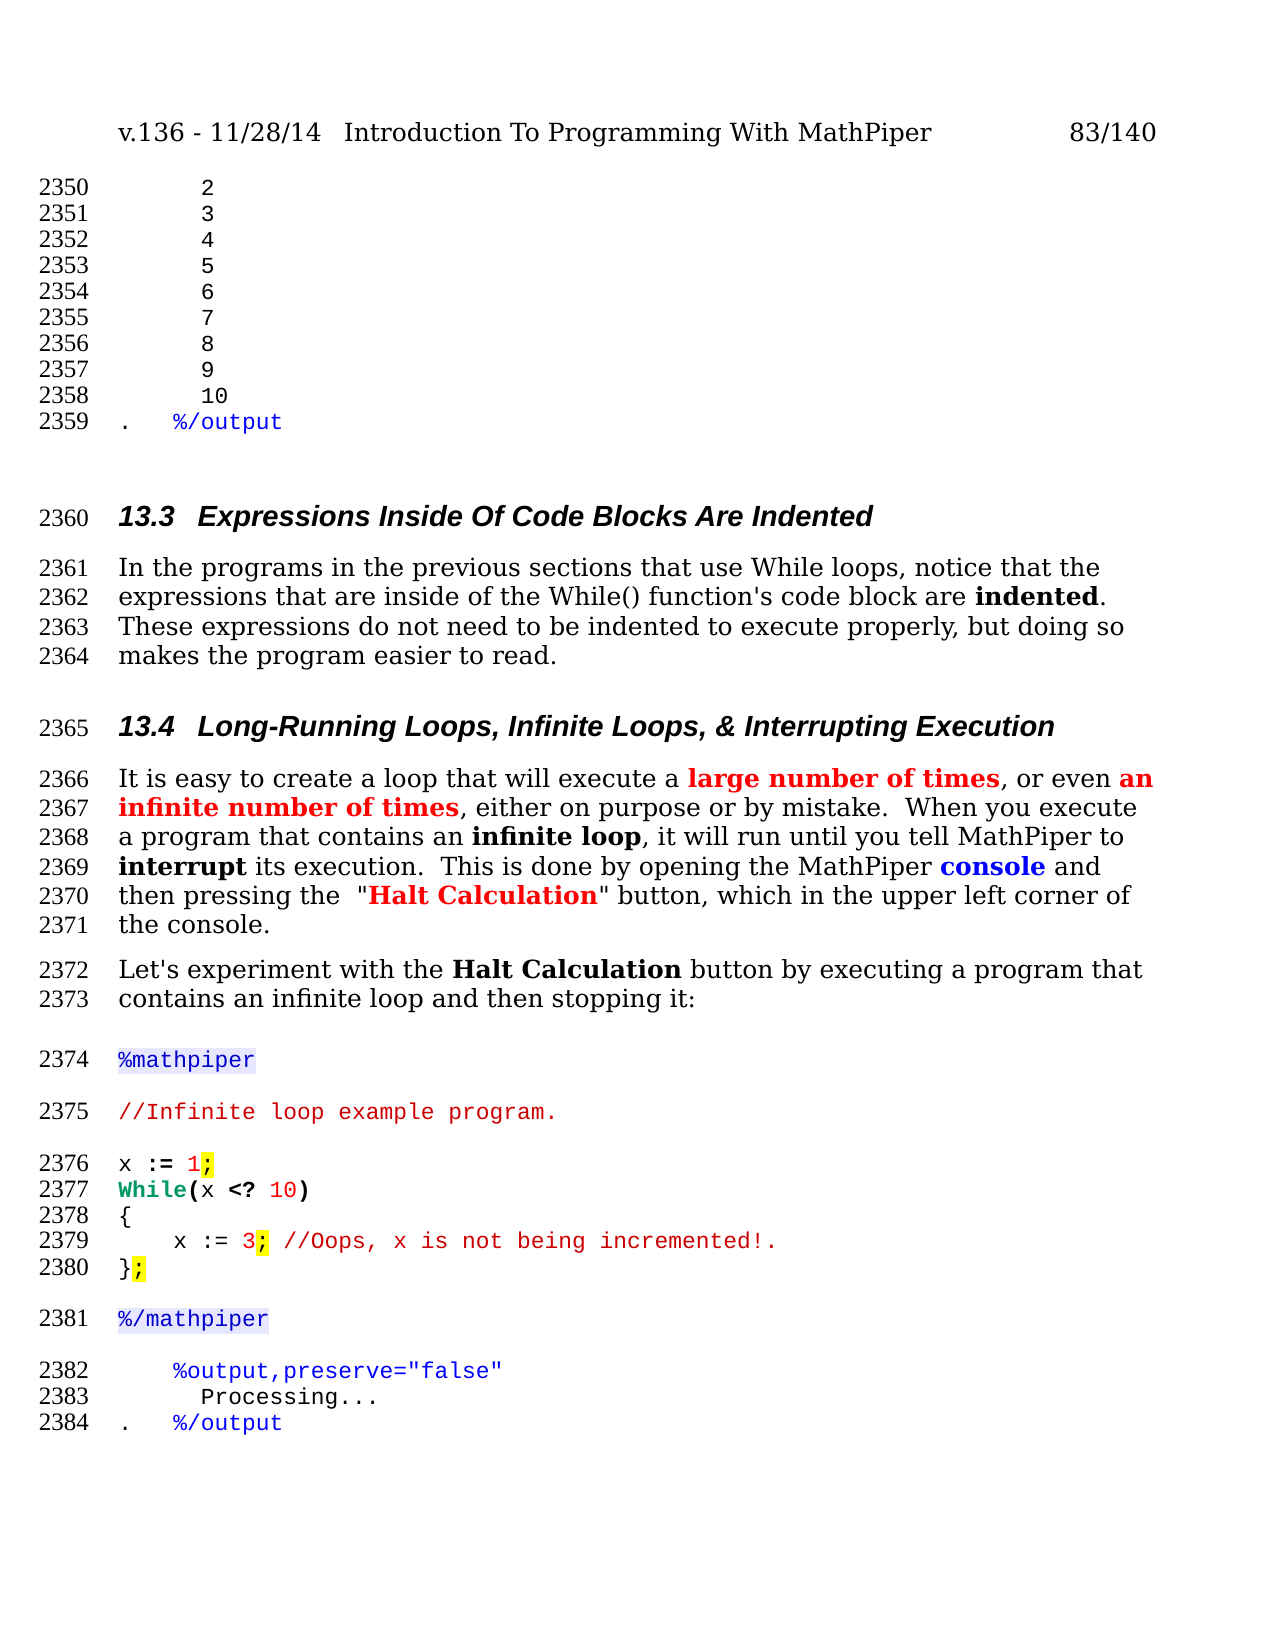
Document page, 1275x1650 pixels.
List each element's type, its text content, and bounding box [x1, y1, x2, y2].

text 9 [118, 358, 1157, 384]
text x := 1; [118, 1152, 1157, 1178]
text 2 [118, 177, 1157, 203]
text //Infinite loop example program. [118, 1100, 1157, 1126]
text 3 [118, 203, 1157, 229]
text While(x <? 10) [118, 1178, 1157, 1204]
text 7 [118, 306, 1157, 332]
text . %/output [118, 410, 1157, 436]
text %output,preserve="false" [118, 1359, 1157, 1386]
text %mathpiper [118, 1048, 1157, 1074]
text 8 [118, 332, 1157, 358]
subtitle Expressions Inside Of Code Blocks Are Indented [118, 499, 1157, 532]
subtitle Long-Running Loops, Infinite Loops, & Interrupting Execution [118, 709, 1157, 743]
text 4 [118, 229, 1157, 254]
text It is easy to create a loop that will execute a large number of times, or even an infinite number of times, either on purpose or by mistake. When you execute a program that contains an infinite loop, it will run until you tell MathPiper to interrupt its execution. This is done by opening the MathPiper console and then pressing the "Halt Calculation" button, which in the upper left corner of the console. [118, 763, 1157, 939]
text 10 [118, 384, 1157, 410]
text In the programs in the previous sections that use While loops, notice that the expressions that are inside of the While() function's code block are indented. These expressions do not need to be indented to execute properly, but doing so makes the program easier to read. [118, 553, 1157, 670]
text . %/output [118, 1411, 1157, 1437]
text { [118, 1204, 1157, 1230]
text Processing... [118, 1386, 1157, 1411]
text }; [118, 1256, 1157, 1282]
text Let's experiment with the Halt Calculation button by executing a program that contains an infinite loop and then stopping it: [118, 954, 1157, 1013]
text x := 3; //Oops, x is not being incremented!. [118, 1230, 1157, 1256]
text 6 [118, 281, 1157, 306]
text 5 [118, 254, 1157, 281]
text %/mathpiper [118, 1308, 1157, 1334]
